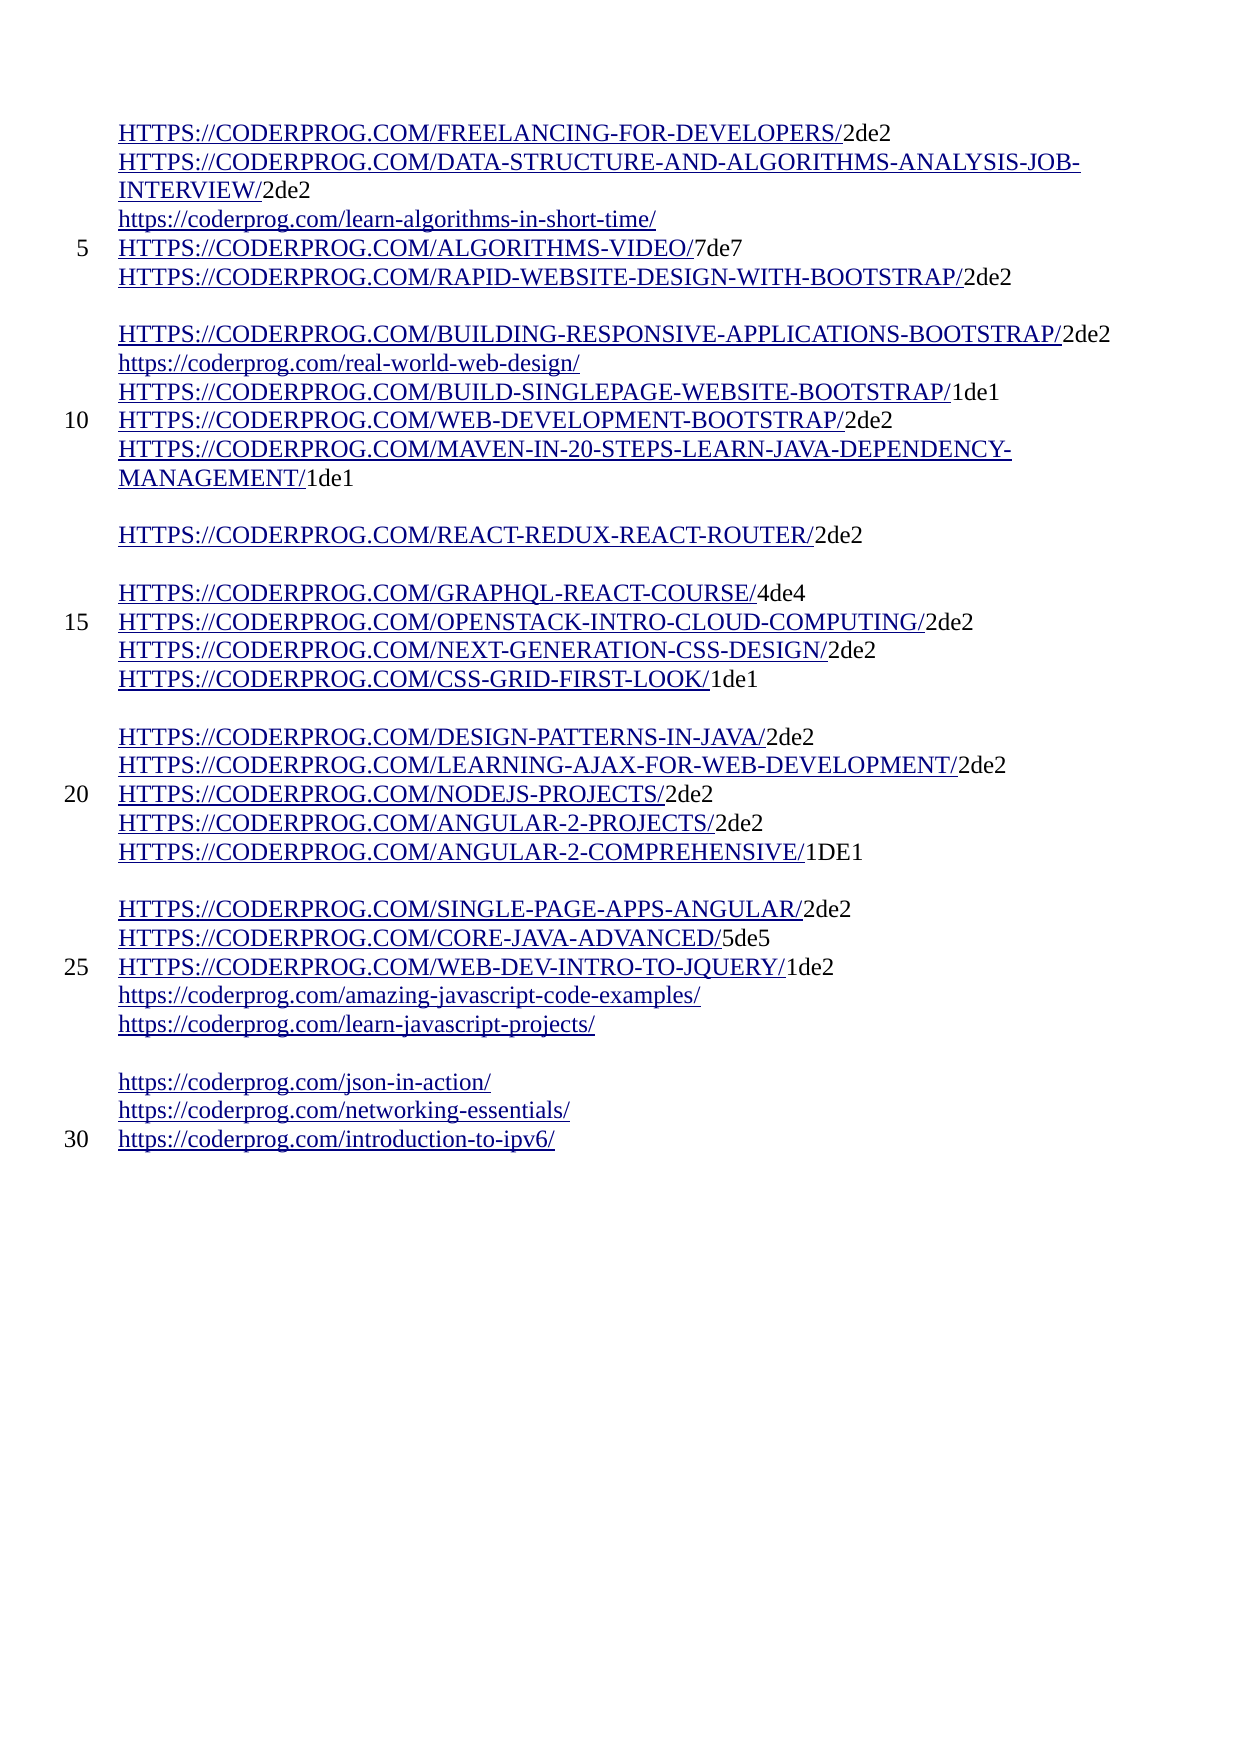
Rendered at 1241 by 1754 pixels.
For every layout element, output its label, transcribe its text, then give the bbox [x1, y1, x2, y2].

text https://coderprog.com/networking-essentials/ [118, 1096, 1122, 1124]
text HTTPS://CODERPROG.COM/NEXT-GENERATION-CSS-DESIGN/2de2 [118, 636, 1122, 664]
text HTTPS://CODERPROG.COM/WEB-DEV-INTRO-TO-JQUERY/1de2 [118, 952, 1122, 981]
text HTTPS://CODERPROG.COM/ANGULAR-2-PROJECTS/2de2 [118, 808, 1122, 837]
text https://coderprog.com/amazing-javascript-code-examples/ [118, 981, 1122, 1009]
text https://coderprog.com/json-in-action/ [118, 1067, 1122, 1096]
text HTTPS://CODERPROG.COM/GRAPHQL-REACT-COURSE/4de4 [118, 578, 1122, 607]
text HTTPS://CODERPROG.COM/RAPID-WEBSITE-DESIGN-WITH-BOOTSTRAP/2de2 [118, 262, 1122, 291]
text https://coderprog.com/learn-algorithms-in-short-time/ [118, 204, 1122, 233]
text HTTPS://CODERPROG.COM/ALGORITHMS-VIDEO/7de7 [118, 233, 1122, 262]
text HTTPS://CODERPROG.COM/CSS-GRID-FIRST-LOOK/1de1 [118, 664, 1122, 693]
text HTTPS://CODERPROG.COM/DESIGN-PATTERNS-IN-JAVA/2de2 [118, 722, 1122, 751]
text HTTPS://CODERPROG.COM/MAVEN-IN-20-STEPS-LEARN-JAVA-DEPENDENCY-MANAGEMENT/1de1 [118, 434, 1122, 492]
text HTTPS://CODERPROG.COM/BUILDING-RESPONSIVE-APPLICATIONS-BOOTSTRAP/2de2 [118, 319, 1122, 348]
text https://coderprog.com/introduction-to-ipv6/ [118, 1124, 1122, 1153]
text https://coderprog.com/learn-javascript-projects/ [118, 1009, 1122, 1038]
text HTTPS://CODERPROG.COM/REACT-REDUX-REACT-ROUTER/2de2 [118, 521, 1122, 549]
text HTTPS://CODERPROG.COM/CORE-JAVA-ADVANCED/5de5 [118, 923, 1122, 952]
text HTTPS://CODERPROG.COM/ANGULAR-2-COMPREHENSIVE/1DE1 [118, 837, 1122, 866]
text HTTPS://CODERPROG.COM/DATA-STRUCTURE-AND-ALGORITHMS-ANALYSIS-JOB-INTERVIEW/2de2 [118, 147, 1122, 204]
text HTTPS://CODERPROG.COM/FREELANCING-FOR-DEVELOPERS/2de2 [118, 118, 1122, 147]
text HTTPS://CODERPROG.COM/BUILD-SINGLEPAGE-WEBSITE-BOOTSTRAP/1de1 [118, 377, 1122, 406]
text HTTPS://CODERPROG.COM/WEB-DEVELOPMENT-BOOTSTRAP/2de2 [118, 406, 1122, 434]
text https://coderprog.com/real-world-web-design/ [118, 348, 1122, 377]
text HTTPS://CODERPROG.COM/LEARNING-AJAX-FOR-WEB-DEVELOPMENT/2de2 [118, 751, 1122, 779]
text HTTPS://CODERPROG.COM/OPENSTACK-INTRO-CLOUD-COMPUTING/2de2 [118, 607, 1122, 636]
text HTTPS://CODERPROG.COM/SINGLE-PAGE-APPS-ANGULAR/2de2 [118, 894, 1122, 923]
text HTTPS://CODERPROG.COM/NODEJS-PROJECTS/2de2 [118, 779, 1122, 808]
